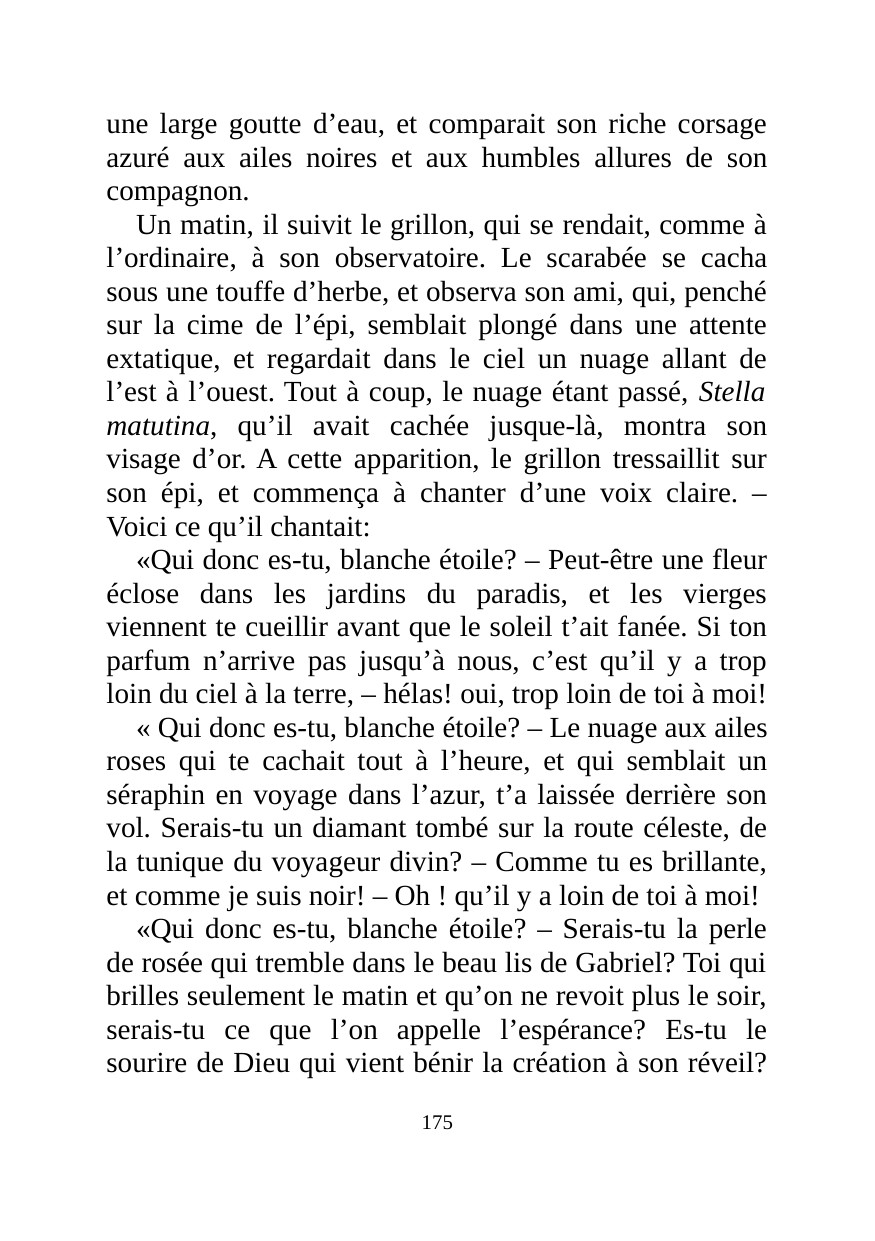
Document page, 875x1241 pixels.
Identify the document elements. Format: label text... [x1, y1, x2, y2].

text «Qui donc es-tu, blanche étoile? ‒ Serais-tu la perle de rosée qui tremble dans le beau lis de Gabriel? Toi qui brilles seulement le matin et qu’on ne revoit plus le soir, serais-tu ce que l’on appelle l’espérance? Es-tu le sourire de Dieu qui vient bénir la création à son réveil? [106, 911, 768, 1079]
text une large goutte d’eau, et comparait son riche corsage azuré aux ailes noires et aux humbles allures de son compagnon. [106, 106, 768, 207]
text «Qui donc es-tu, blanche étoile? ‒ Peut-être une fleur éclose dans les jardins du paradis, et les vierges viennent te cueillir avant que le soleil t’ait fanée. Si ton parfum n’arrive pas jusqu’à nous, c’est qu’il y a trop loin du ciel à la terre, ‒ hélas! oui, trop loin de toi à moi! [106, 542, 768, 710]
text « Qui donc es-tu, blanche étoile? ‒ Le nuage aux ailes roses qui te cachait tout à l’heure, et qui semblait un séraphin en voyage dans l’azur, t’a laissée derrière son vol. Serais-tu un diamant tombé sur la route céleste, de la tunique du voyageur divin? ‒ Comme tu es brillante, et comme je suis noir! ‒ Oh ! qu’il y a loin de toi à moi! [106, 710, 768, 911]
text Un matin, il suivit le grillon, qui se rendait, comme à l’ordinaire, à son observatoire. Le scarabée se cacha sous une touffe d’herbe, et observa son ami, qui, penché sur la cime de l’épi, semblait plongé dans une attente extatique, et regardait dans le ciel un nuage allant de l’est à l’ouest. Tout à coup, le nuage étant passé, Stella matutina, qu’il avait cachée jusque-là, montra son visage d’or. A cette apparition, le grillon tressaillit sur son épi, et commença à chanter d’une voix claire. ‒ Voici ce qu’il chantait: [106, 207, 768, 542]
